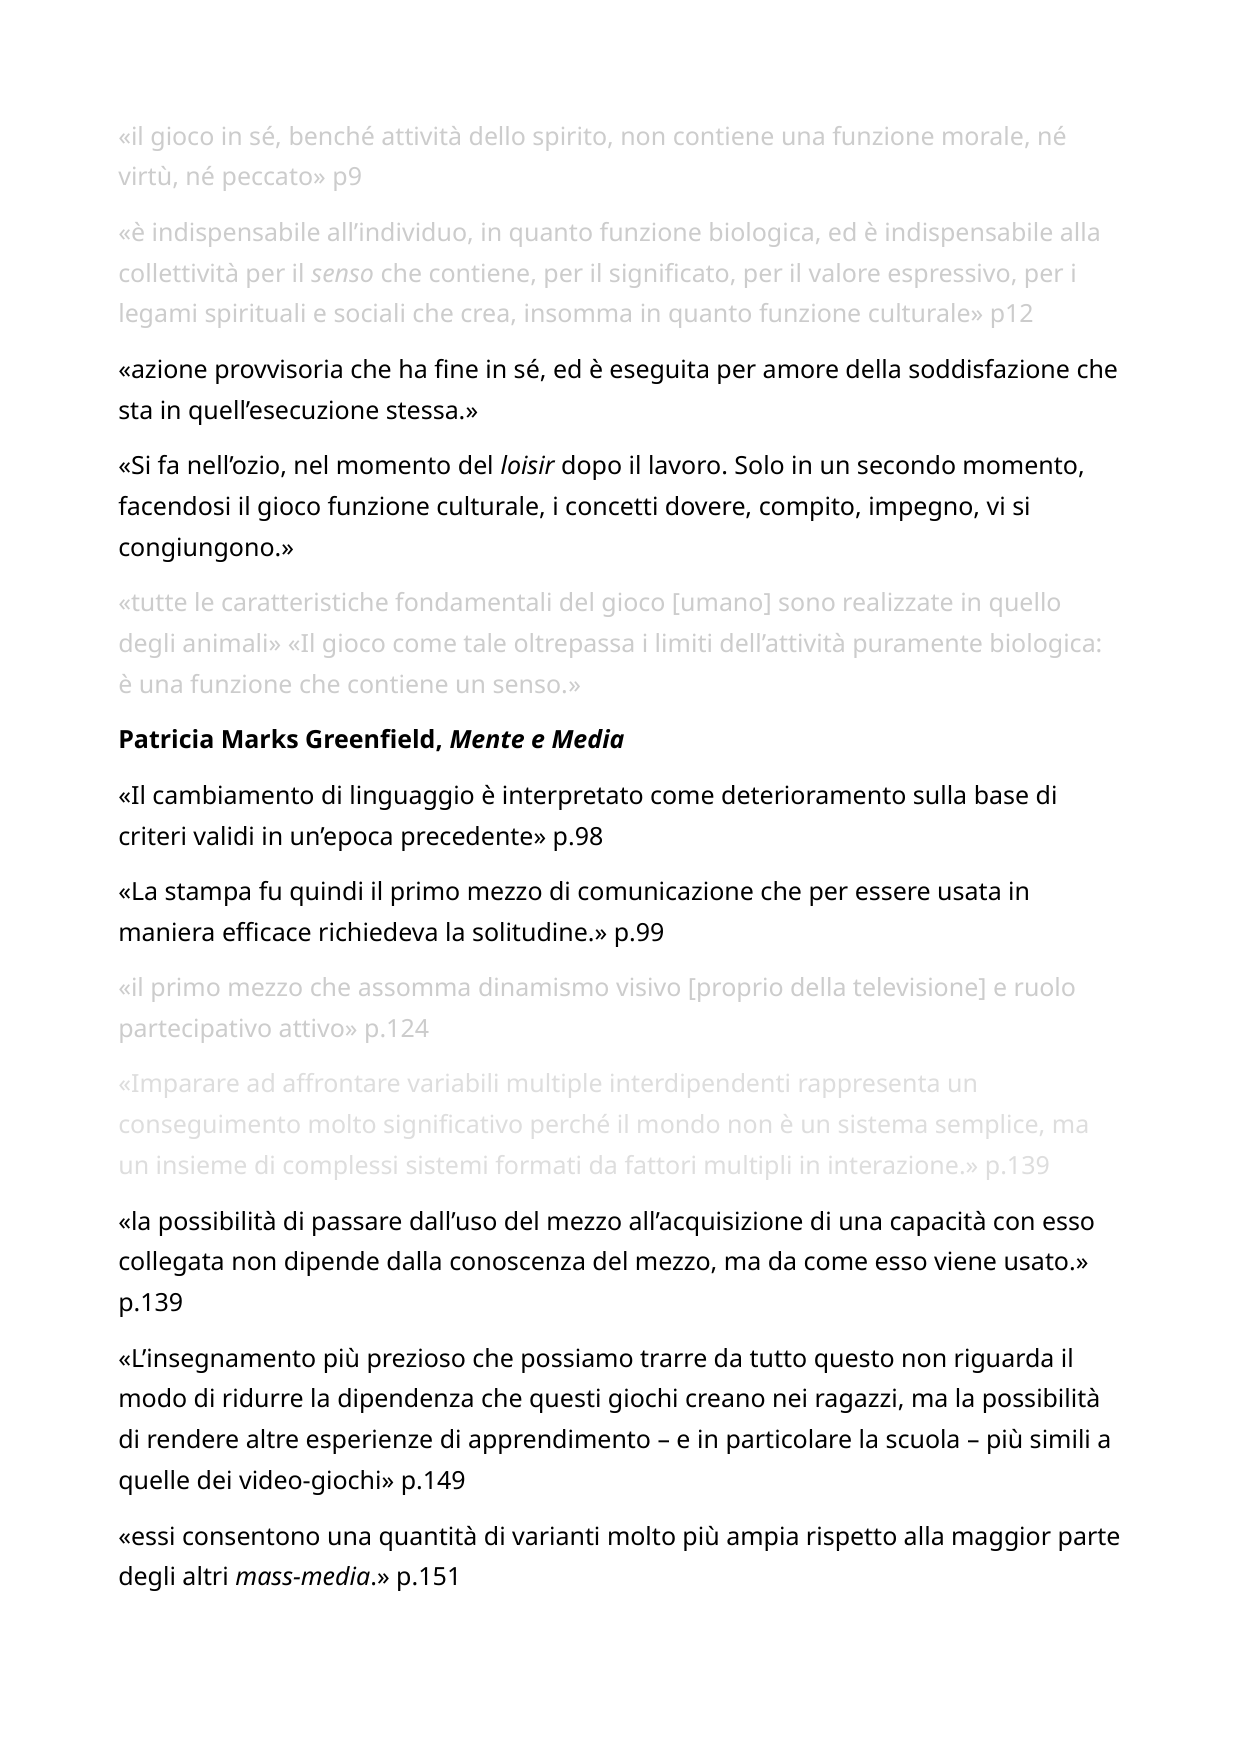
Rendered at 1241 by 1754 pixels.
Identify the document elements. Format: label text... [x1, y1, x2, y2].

text «il gioco in sé, benché attività dello spirito, non contiene una funzione morale, né virtù, né peccato» p9 [118, 118, 1122, 193]
text «Imparare ad affrontare variabili multiple interdipendenti rappresenta un conseguimento molto significativo perché il mondo non è un sistema semplice, ma un insieme di complessi sistemi formati da fattori multipli in interazione.» p.139 [118, 1066, 1122, 1182]
text «essi consentono una quantità di varianti molto più ampia rispetto alla maggior parte degli altri mass-media.» p.151 [118, 1518, 1122, 1593]
text «la possibilità di passare dall’uso del mezzo all’acquisizione di una capacità con esso collegata non dipende dalla conoscenza del mezzo, ma da come esso viene usato.» p.139 [118, 1203, 1122, 1319]
text «La stampa fu quindi il primo mezzo di comunicazione che per essere usata in maniera efficace richiedeva la solitudine.» p.99 [118, 873, 1122, 948]
text Patricia Marks Greenfield, Mente e Media [118, 722, 1122, 756]
text «il primo mezzo che assomma dinamismo visivo [proprio della televisione] e ruolo partecipativo attivo» p.124 [118, 970, 1122, 1045]
text «Il cambiamento di linguaggio è interpretato come deterioramento sulla base di criteri validi in un’epoca precedente» p.98 [118, 777, 1122, 852]
text «Si fa nell’ozio, nel momento del loisir dopo il lavoro. Solo in un secondo momento, facendosi il gioco funzione culturale, i concetti dovere, compito, impegno, vi si congiungono.» [118, 448, 1122, 563]
text «è indispensabile all’individuo, in quanto funzione biologica, ed è indispensabile alla collettività per il senso che contiene, per il significato, per il valore espressivo, per i legami spirituali e sociali che crea, insomma in quanto funzione culturale» p12 [118, 214, 1122, 330]
text «tutte le caratteristiche fondamentali del gioco [umano] sono realizzate in quello degli animali» «Il gioco come tale oltrepassa i limiti dell’attività puramente biologica: è una funzione che contiene un senso.» [118, 585, 1122, 701]
text «azione provvisoria che ha fine in sé, ed è eseguita per amore della soddisfazione che sta in quell’esecuzione stessa.» [118, 351, 1122, 426]
text «L’insegnamento più prezioso che possiamo trarre da tutto questo non riguarda il modo di ridurre la dipendenza che questi giochi creano nei ragazzi, ma la possibilità di rendere altre esperienze di apprendimento – e in particolare la scuola – più simili a quelle dei video-giochi» p.149 [118, 1340, 1122, 1497]
